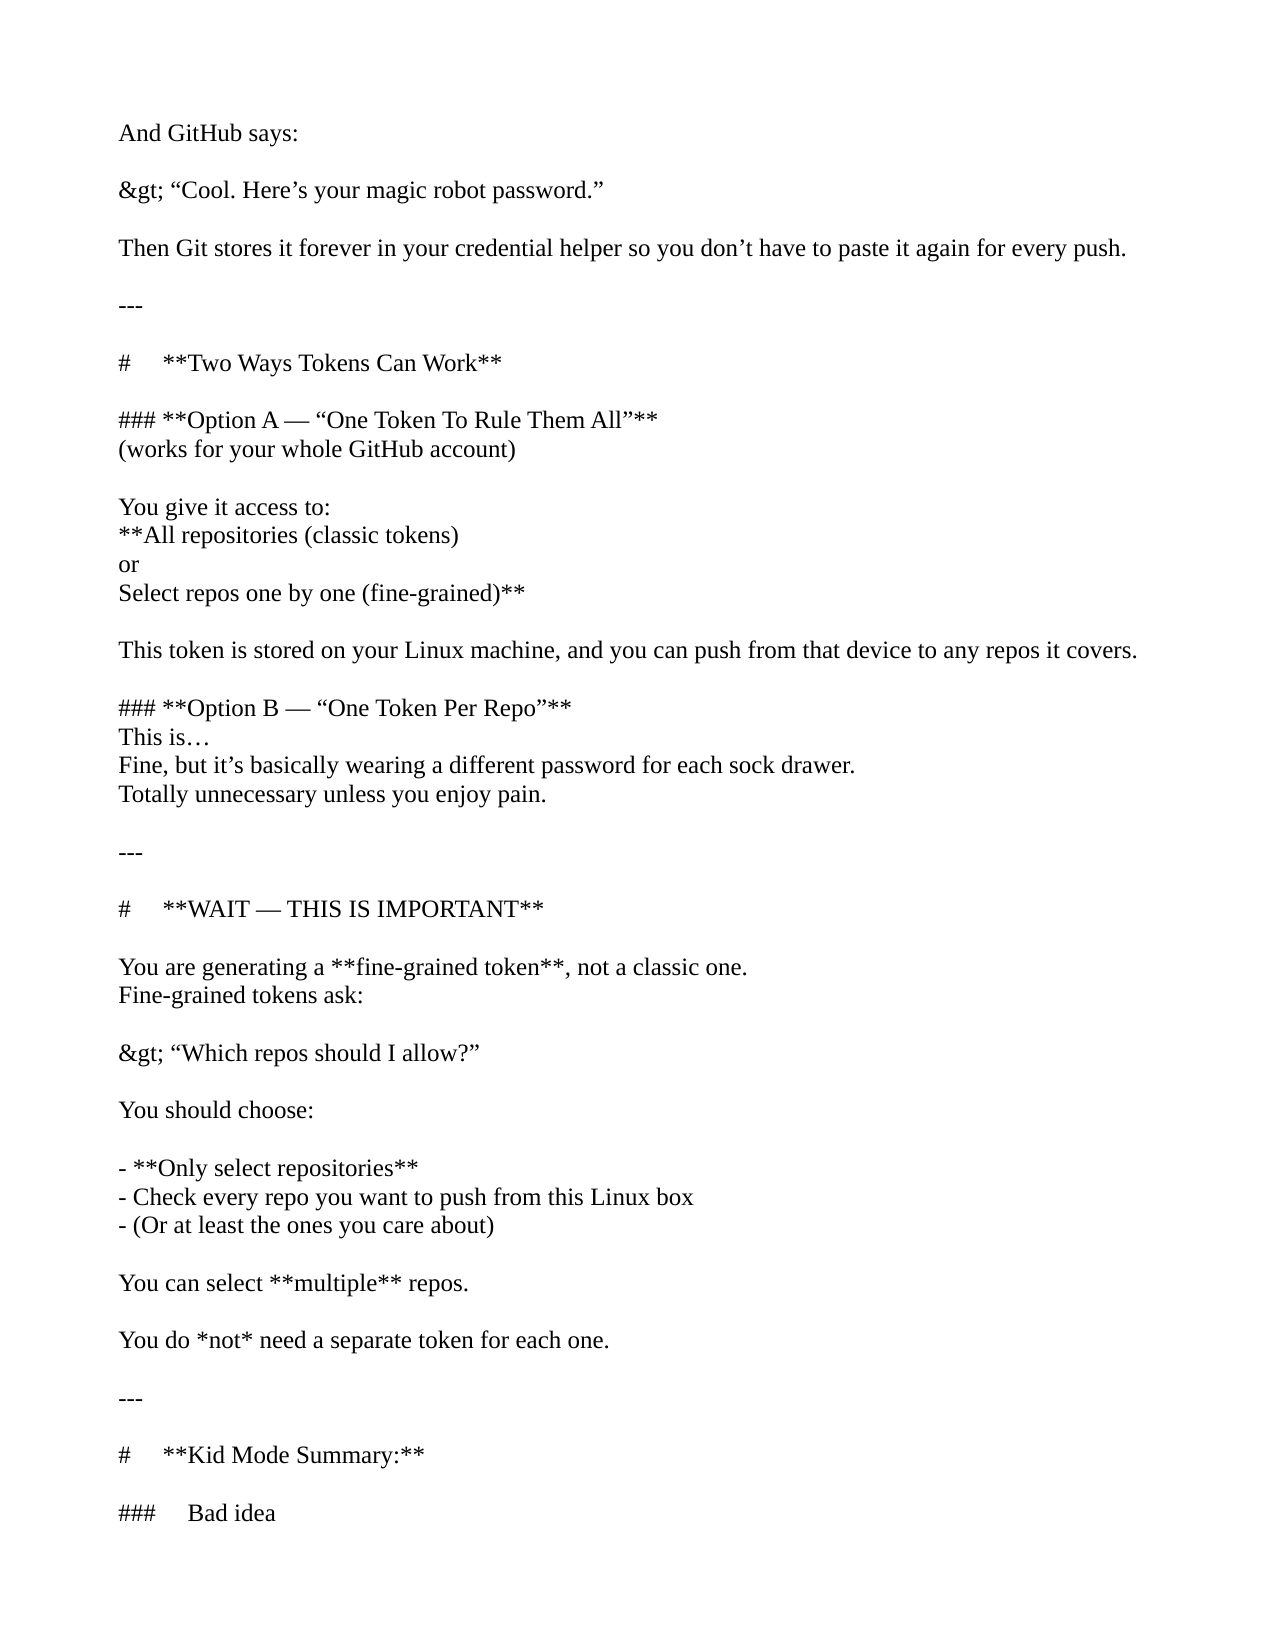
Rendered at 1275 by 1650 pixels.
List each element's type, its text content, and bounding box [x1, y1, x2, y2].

text **All repositories (classic tokens) [118, 521, 1157, 549]
text ### **Option B — “One Token Per Repo”** [118, 693, 1157, 722]
text This is… [118, 722, 1157, 751]
text --- [118, 837, 1157, 866]
text (works for your whole GitHub account) [118, 434, 1157, 463]
text Fine, but it’s basically wearing a different password for each sock drawer. [118, 751, 1157, 779]
text &gt; “Cool. Here’s your magic robot password.” [118, 176, 1157, 204]
text - **Only select repositories** [118, 1153, 1157, 1182]
text You should choose: [118, 1096, 1157, 1124]
text Totally unnecessary unless you enjoy pain. [118, 779, 1157, 808]
text &gt; “Which repos should I allow?” [118, 1038, 1157, 1067]
text Select repos one by one (fine-grained)** [118, 578, 1157, 607]
text ### **Option A — “One Token To Rule Them All”** [118, 406, 1157, 434]
text - Check every repo you want to push from this Linux box [118, 1182, 1157, 1211]
text And GitHub says: [118, 118, 1157, 147]
text You are generating a **fine-grained token**, not a classic one. [118, 952, 1157, 981]
text # 🏡 **Two Ways Tokens Can Work** [118, 348, 1157, 377]
text --- [118, 1383, 1157, 1412]
text - (Or at least the ones you care about) [118, 1211, 1157, 1239]
text ### ❌ Bad idea [118, 1498, 1157, 1527]
text Then Git stores it forever in your credential helper so you don’t have to paste it again for every push. [118, 233, 1157, 262]
text --- [118, 291, 1157, 319]
text Fine-grained tokens ask: [118, 981, 1157, 1009]
text # 🧒 **Kid Mode Summary:** [118, 1441, 1157, 1469]
text You give it access to: [118, 492, 1157, 521]
text or [118, 549, 1157, 578]
text You do *not* need a separate token for each one. [118, 1326, 1157, 1354]
text This token is stored on your Linux machine, and you can push from that device to any repos it covers. [118, 636, 1157, 664]
text # 🛑 **WAIT — THIS IS IMPORTANT** [118, 894, 1157, 923]
text You can select **multiple** repos. [118, 1268, 1157, 1297]
